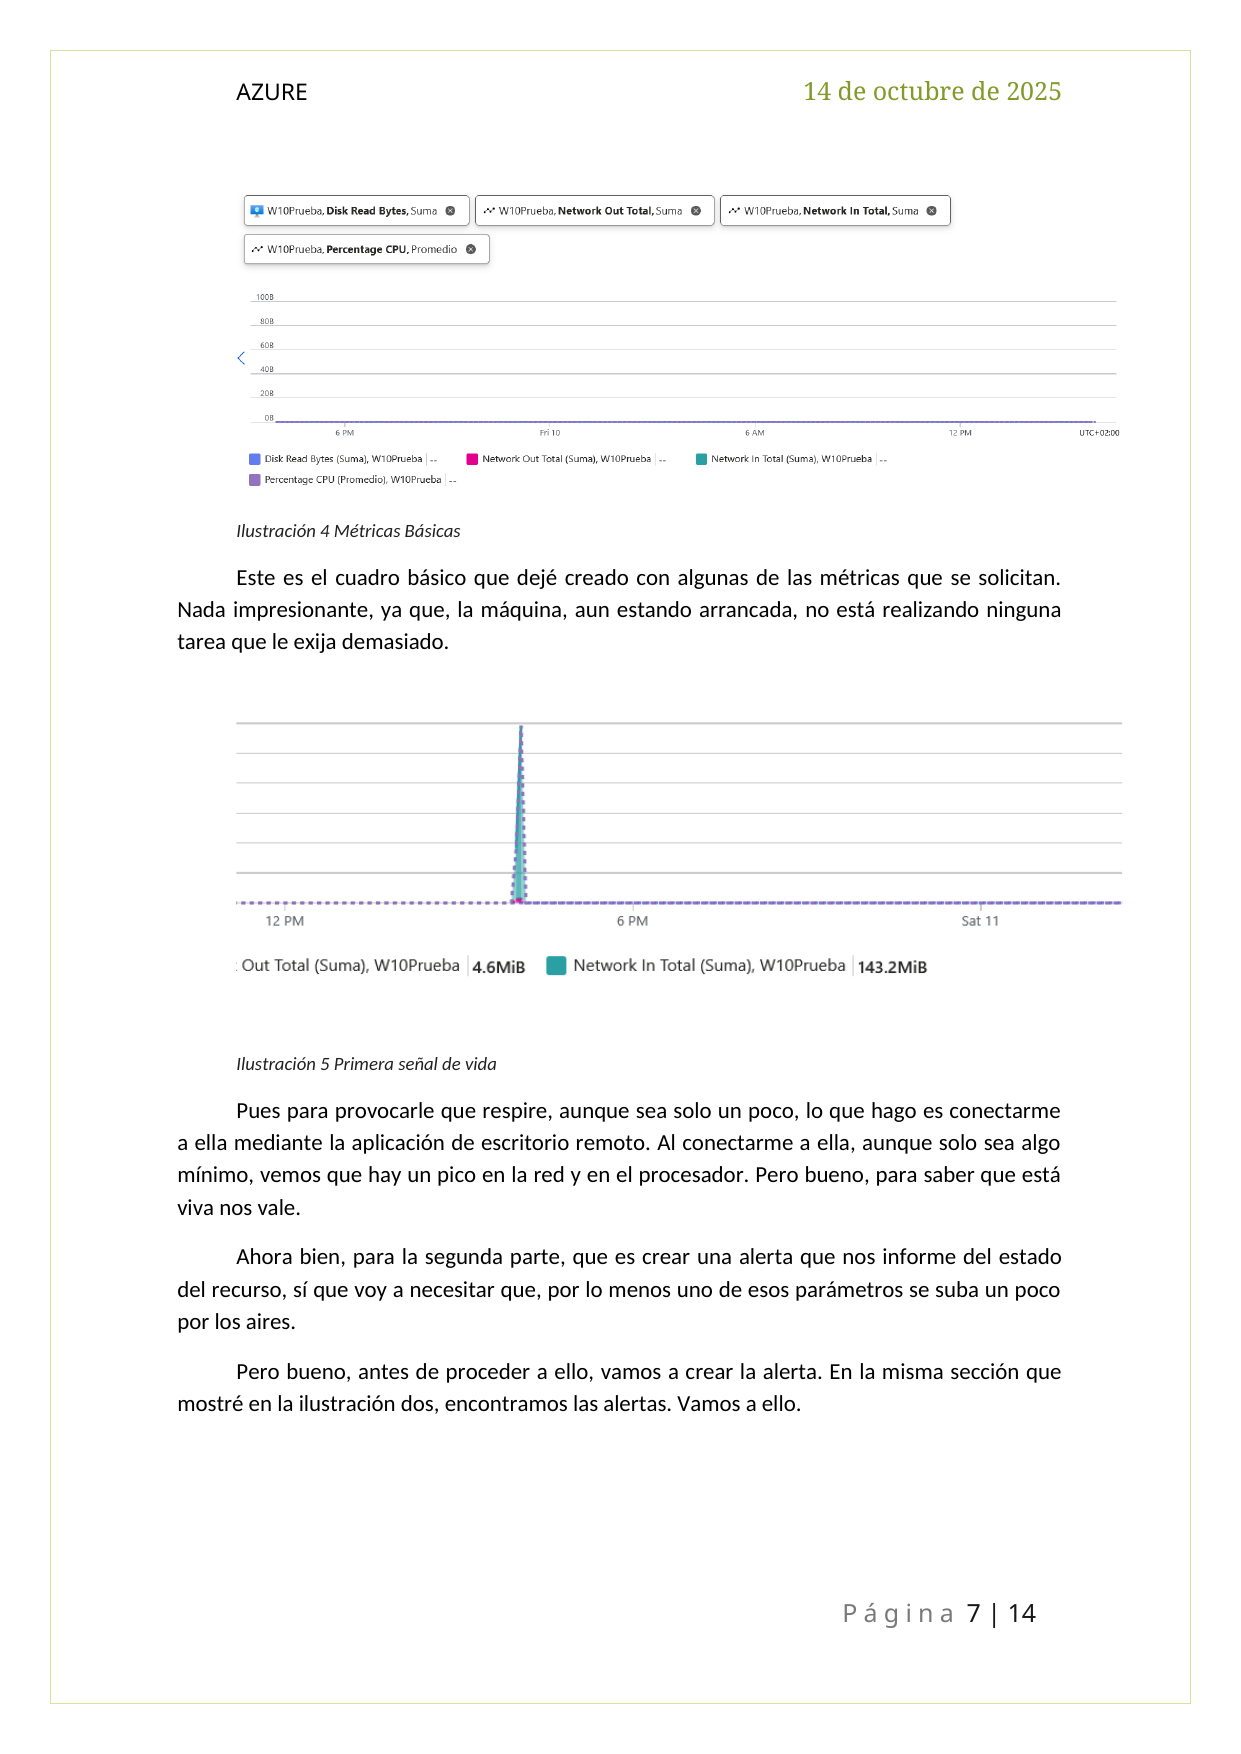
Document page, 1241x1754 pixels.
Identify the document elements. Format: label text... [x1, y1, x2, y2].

text Ahora bien, para la segunda parte, que es crear una alerta que nos informe del estado del recurso, sí que voy a necesitar que, por lo menos uno de esos parámetros se suba un poco por los aires. [177, 1242, 1063, 1335]
text Este es el cuadro básico que dejé creado con algunas de las métricas que se solicitan. Nada impresionante, ya que, la máquina, aun estando arrancada, no está realizando ninguna tarea que le exija demasiado. [177, 563, 1063, 655]
text Pues para provocarle que respire, aunque sea solo un poco, lo que hago es conectarme a ella mediante la aplicación de escritorio remoto. Al conectarme a ella, aunque solo sea algo mínimo, vemos que hay un pico en la red y en el procesador. Pero bueno, para saber que está viva nos vale. [177, 1096, 1063, 1221]
text Pero bueno, antes de proceder a ello, vamos a crear la alerta. En la misma sección que mostré en la ilustración dos, encontramos las alertas. Vamos a ello. [177, 1357, 1063, 1417]
text Ilustración 5 Primera señal de vida [177, 1052, 1063, 1075]
text Ilustración 4 Métricas Básicas [177, 519, 1063, 542]
